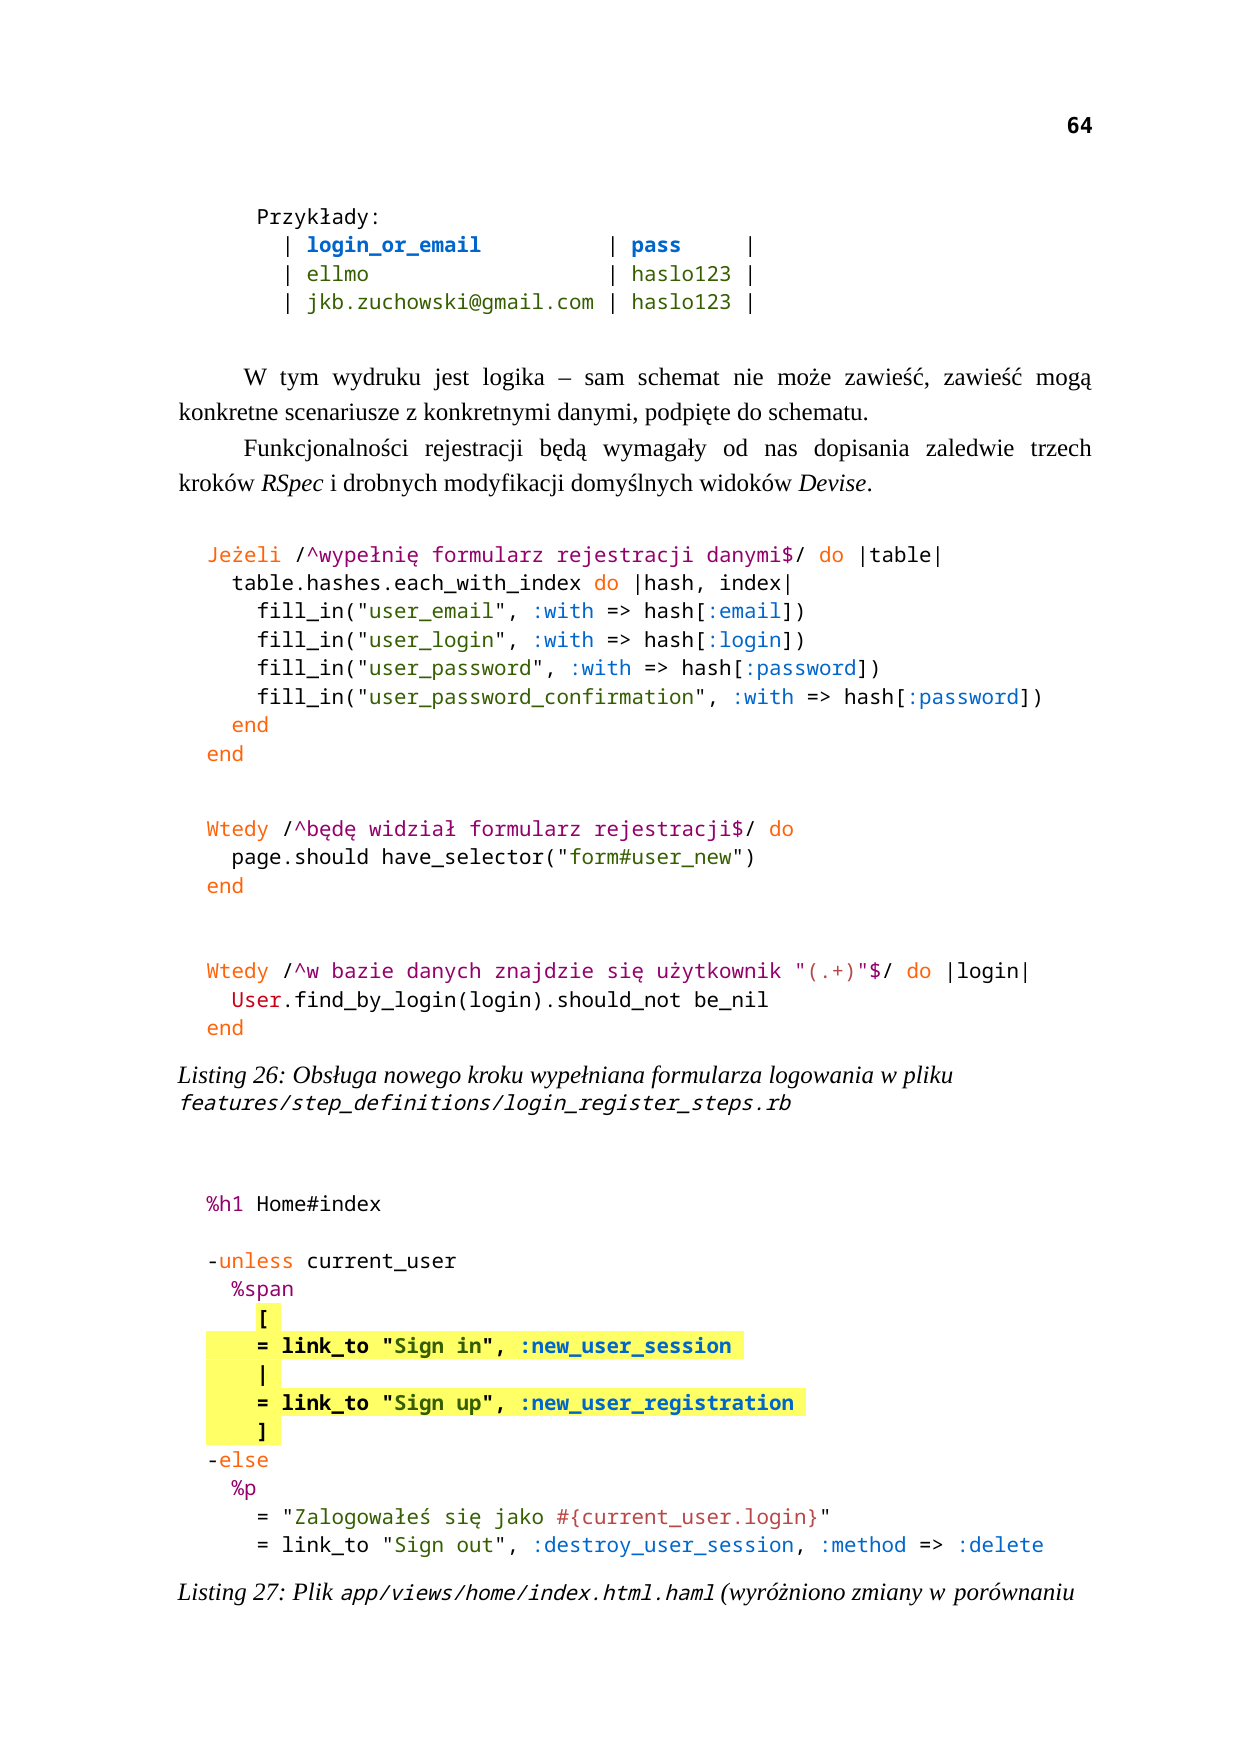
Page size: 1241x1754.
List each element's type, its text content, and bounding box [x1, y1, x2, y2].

list Listing 26: Obsługa nowego kroku wypełniana formularza logowania w pliku features/step_definitions/login_register_steps.rb [177, 1060, 1093, 1117]
table_header Jeżeli /^wypełnię formularz rejestracji danymi$/ do |table| table.hashes.each_with_index do |hash, index| fill_in("user_email", :with => hash[:email]) fill_in("user_login", :with => hash[:login]) fill_in("user_password", :with => hash[:password]) fill_in("user_password_confirmation", :with => hash[:password]) end end [177, 534, 1093, 773]
table_header Wtedy /^będę widział formularz rejestracji$/ do page.should have_selector("form#user_new") end Wtedy /^w bazie danych znajdzie się użytkownik "(.+)"$/ do |login| User.find_by_login(login).should_not be_nil end [177, 808, 1093, 1047]
text Funkcjonalności rejestracji będą wymagały od nas dopisania zaledwie trzech kroków RSpec i drobnych modyfikacji domyślnych widoków Devise. [178, 428, 1093, 498]
table_header Przykłady: | login_or_email | pass | | ellmo | haslo123 | | jkb.zuchowski@gmail.com | haslo123 | [177, 168, 1093, 321]
list Listing 27: Plik app/views/home/index.html.haml (wyróżniono zmiany w porównaniu [177, 1577, 1093, 1606]
text W tym wydruku jest logika – sam schemat nie może zawieść, zawieść mogą konkretne scenariusze z konkretnymi danymi, podpięte do schematu. [178, 357, 1093, 428]
table_header %h1 Home#index -unless current_user %span [ = link_to "Sign in", :new_user_session | = link_to "Sign up", :new_user_registration ] -else %p = "Zalogowałeś się jako #{current_user.login}" = link_to "Sign out", :destroy_user_session, :method => :delete [177, 1183, 1093, 1564]
